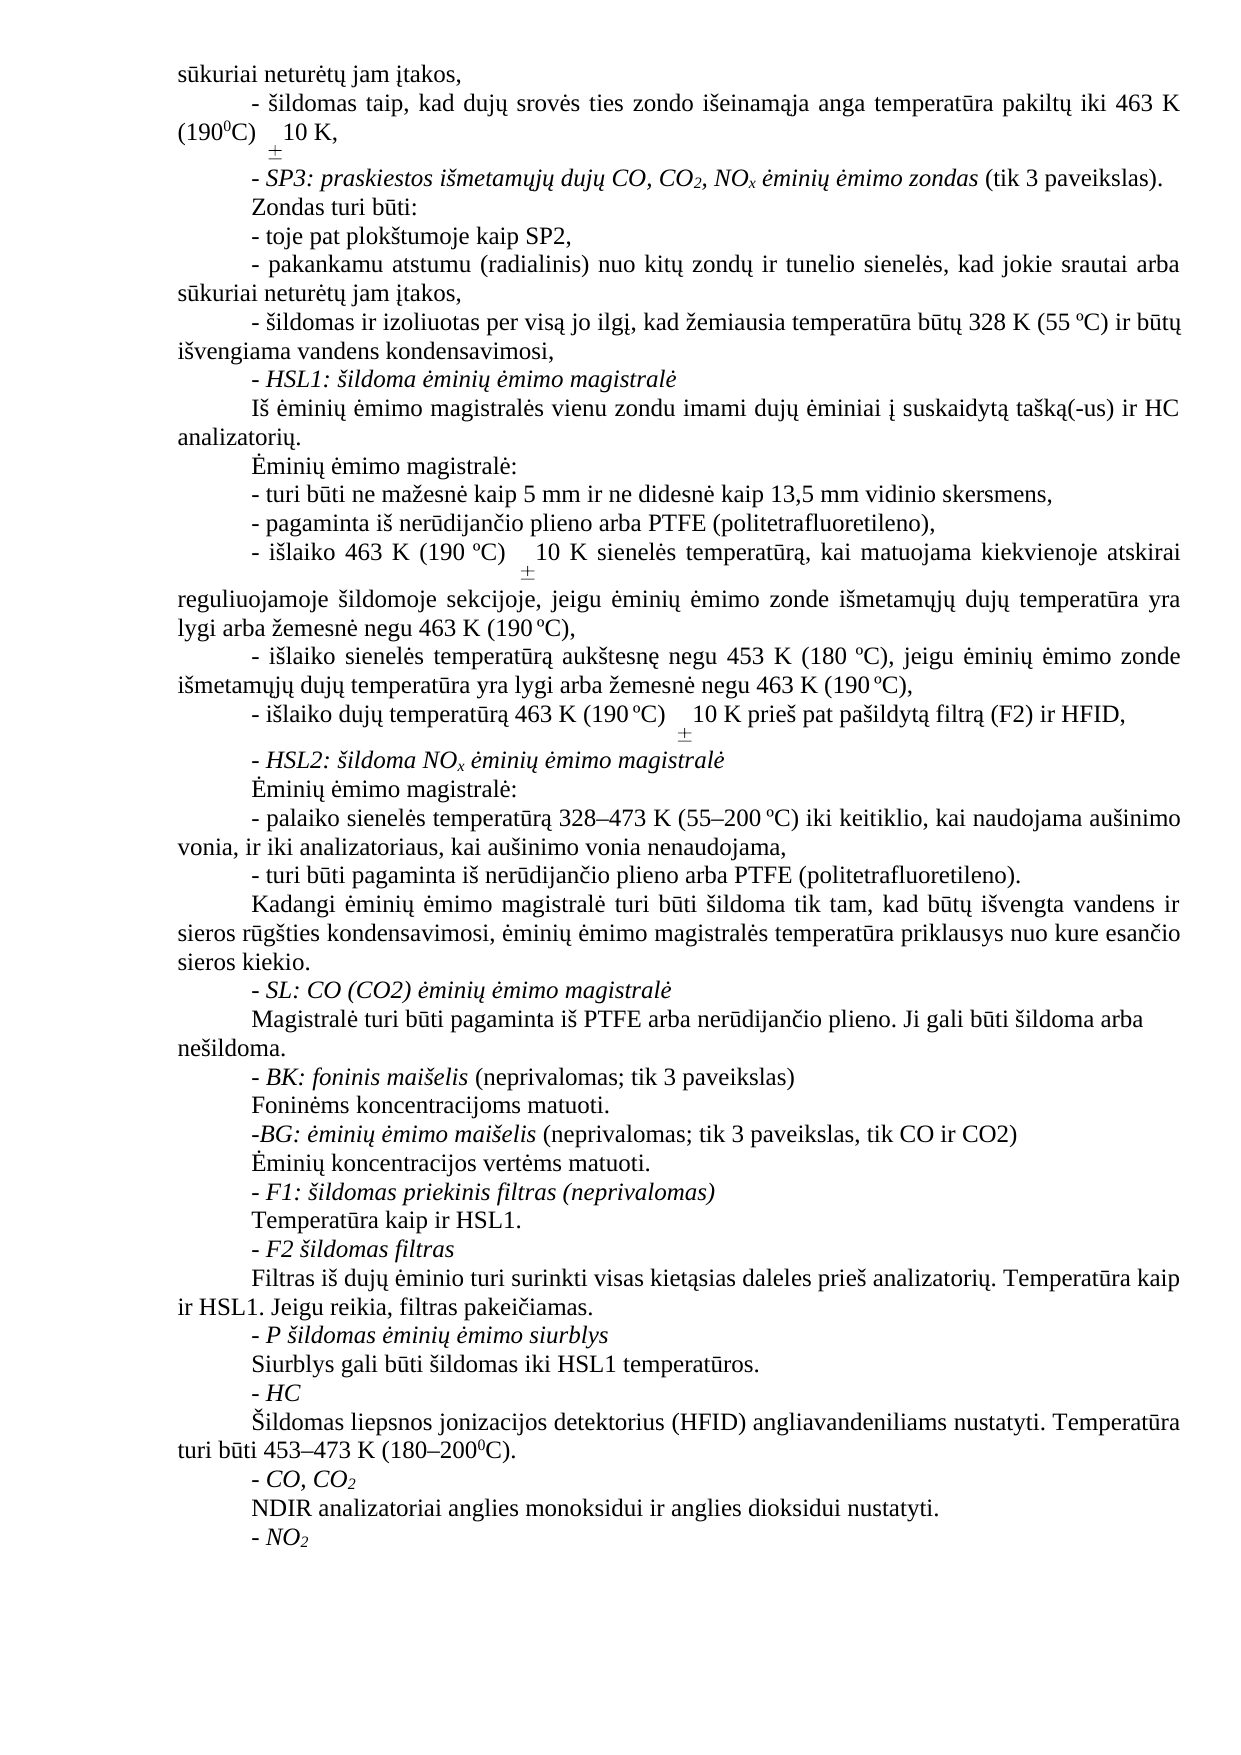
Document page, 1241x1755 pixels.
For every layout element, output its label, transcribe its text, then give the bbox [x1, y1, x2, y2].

text - NO2 [177, 1522, 1181, 1551]
text Temperatūra kaip ir HSL1. [177, 1206, 1181, 1234]
text Šildomas liepsnos jonizacijos detektorius (HFID) angliavandeniliams nustatyti. Temperatūra turi būti 453–473 K (180–2000C). [177, 1407, 1181, 1464]
text sūkuriai neturėtų jam įtakos, [177, 59, 1181, 88]
text - P šildomas ėminių ėmimo siurblys [177, 1321, 1181, 1349]
text - pakankamu atstumu (radialinis) nuo kitų zondų ir tunelio sienelės, kad jokie srautai arba sūkuriai neturėtų jam įtakos, [177, 249, 1181, 307]
text - BK: foninis maišelis (neprivalomas; tik 3 paveikslas) [177, 1062, 1181, 1091]
text - šildomas ir izoliuotas per visą jo ilgį, kad žemiausia temperatūra būtų 328 K (55 ºC) ir būtų išvengiama vandens kondensavimosi, [177, 307, 1181, 364]
text - HSL1: šildoma ėminių ėmimo magistralė [177, 364, 1181, 393]
text Ėminių ėmimo magistralė: [177, 451, 1181, 479]
text - išlaiko sienelės temperatūrą aukštesnę negu 453 K (180 ºC), jeigu ėminių ėmimo zonde išmetamųjų dujų temperatūra yra lygi arba žemesnė negu 463 K (190 ºC), [177, 641, 1181, 699]
text - CO, CO2 [177, 1464, 1181, 1493]
text - SP3: praskiestos išmetamųjų dujų CO, CO2, NOx ėminių ėmimo zondas (tik 3 paveikslas). [177, 163, 1181, 192]
text Siurblys gali būti šildomas iki HSL1 temperatūros. [177, 1349, 1181, 1378]
text Iš ėminių ėmimo magistralės vienu zondu imami dujų ėminiai į suskaidytą tašką(-us) ir HC analizatorių. [177, 393, 1181, 451]
text - išlaiko 463 K (190 ºC) 10 K sienelės temperatūrą, kai matuojama kiekvienoje atskirai reguliuojamoje šildomoje sekcijoje, jeigu ėminių ėmimo zonde išmetamųjų dujų temperatūra yra lygi arba žemesnė negu 463 K (190 ºC), [177, 537, 1181, 641]
text Zondas turi būti: [177, 192, 1181, 221]
text Foninėms koncentracijoms matuoti. [177, 1091, 1181, 1119]
text Magistralė turi būti pagaminta iš PTFE arba nerūdijančio plieno. Ji gali būti šildoma arba nešildoma. [177, 1004, 1181, 1062]
text - pagaminta iš nerūdijančio plieno arba PTFE (politetrafluoretileno), [177, 508, 1181, 537]
text NDIR analizatoriai anglies monoksidui ir anglies dioksidui nustatyti. [177, 1493, 1181, 1522]
text - F1: šildomas priekinis filtras (neprivalomas) [177, 1177, 1181, 1206]
text - SL: CO (CO2) ėminių ėmimo magistralė [177, 976, 1181, 1004]
text Kadangi ėminių ėmimo magistralė turi būti šildoma tik tam, kad būtų išvengta vandens ir sieros rūgšties kondensavimosi, ėminių ėmimo magistralės temperatūra priklausys nuo kure esančio sieros kiekio. [177, 889, 1181, 976]
text Ėminių ėmimo magistralė: [177, 774, 1181, 803]
text - F2 šildomas filtras [177, 1234, 1181, 1263]
text -BG: ėminių ėmimo maišelis (neprivalomas; tik 3 paveikslas, tik CO ir CO2) [177, 1119, 1181, 1148]
text - HC [177, 1378, 1181, 1407]
text - HSL2: šildoma NOx ėminių ėmimo magistralė [177, 746, 1181, 774]
text - palaiko sienelės temperatūrą 328–473 K (55–200 ºC) iki keitiklio, kai naudojama aušinimo vonia, ir iki analizatoriaus, kai aušinimo vonia nenaudojama, [177, 803, 1181, 861]
text - išlaiko dujų temperatūrą 463 K (190 ºC) 10 K prieš pat pašildytą filtrą (F2) ir HFID, [177, 699, 1181, 746]
text - turi būti ne mažesnė kaip 5 mm ir ne didesnė kaip 13,5 mm vidinio skersmens, [177, 479, 1181, 508]
text - turi būti pagaminta iš nerūdijančio plieno arba PTFE (politetrafluoretileno). [177, 861, 1181, 889]
text - toje pat plokštumoje kaip SP2, [177, 221, 1181, 249]
text - šildomas taip, kad dujų srovės ties zondo išeinamąja anga temperatūra pakiltų iki 463 K (1900C) 10 K, [177, 88, 1181, 163]
text Filtras iš dujų ėminio turi surinkti visas kietąsias daleles prieš analizatorių. Temperatūra kaip ir HSL1. Jeigu reikia, filtras pakeičiamas. [177, 1263, 1181, 1321]
text Ėminių koncentracijos vertėms matuoti. [177, 1148, 1181, 1177]
